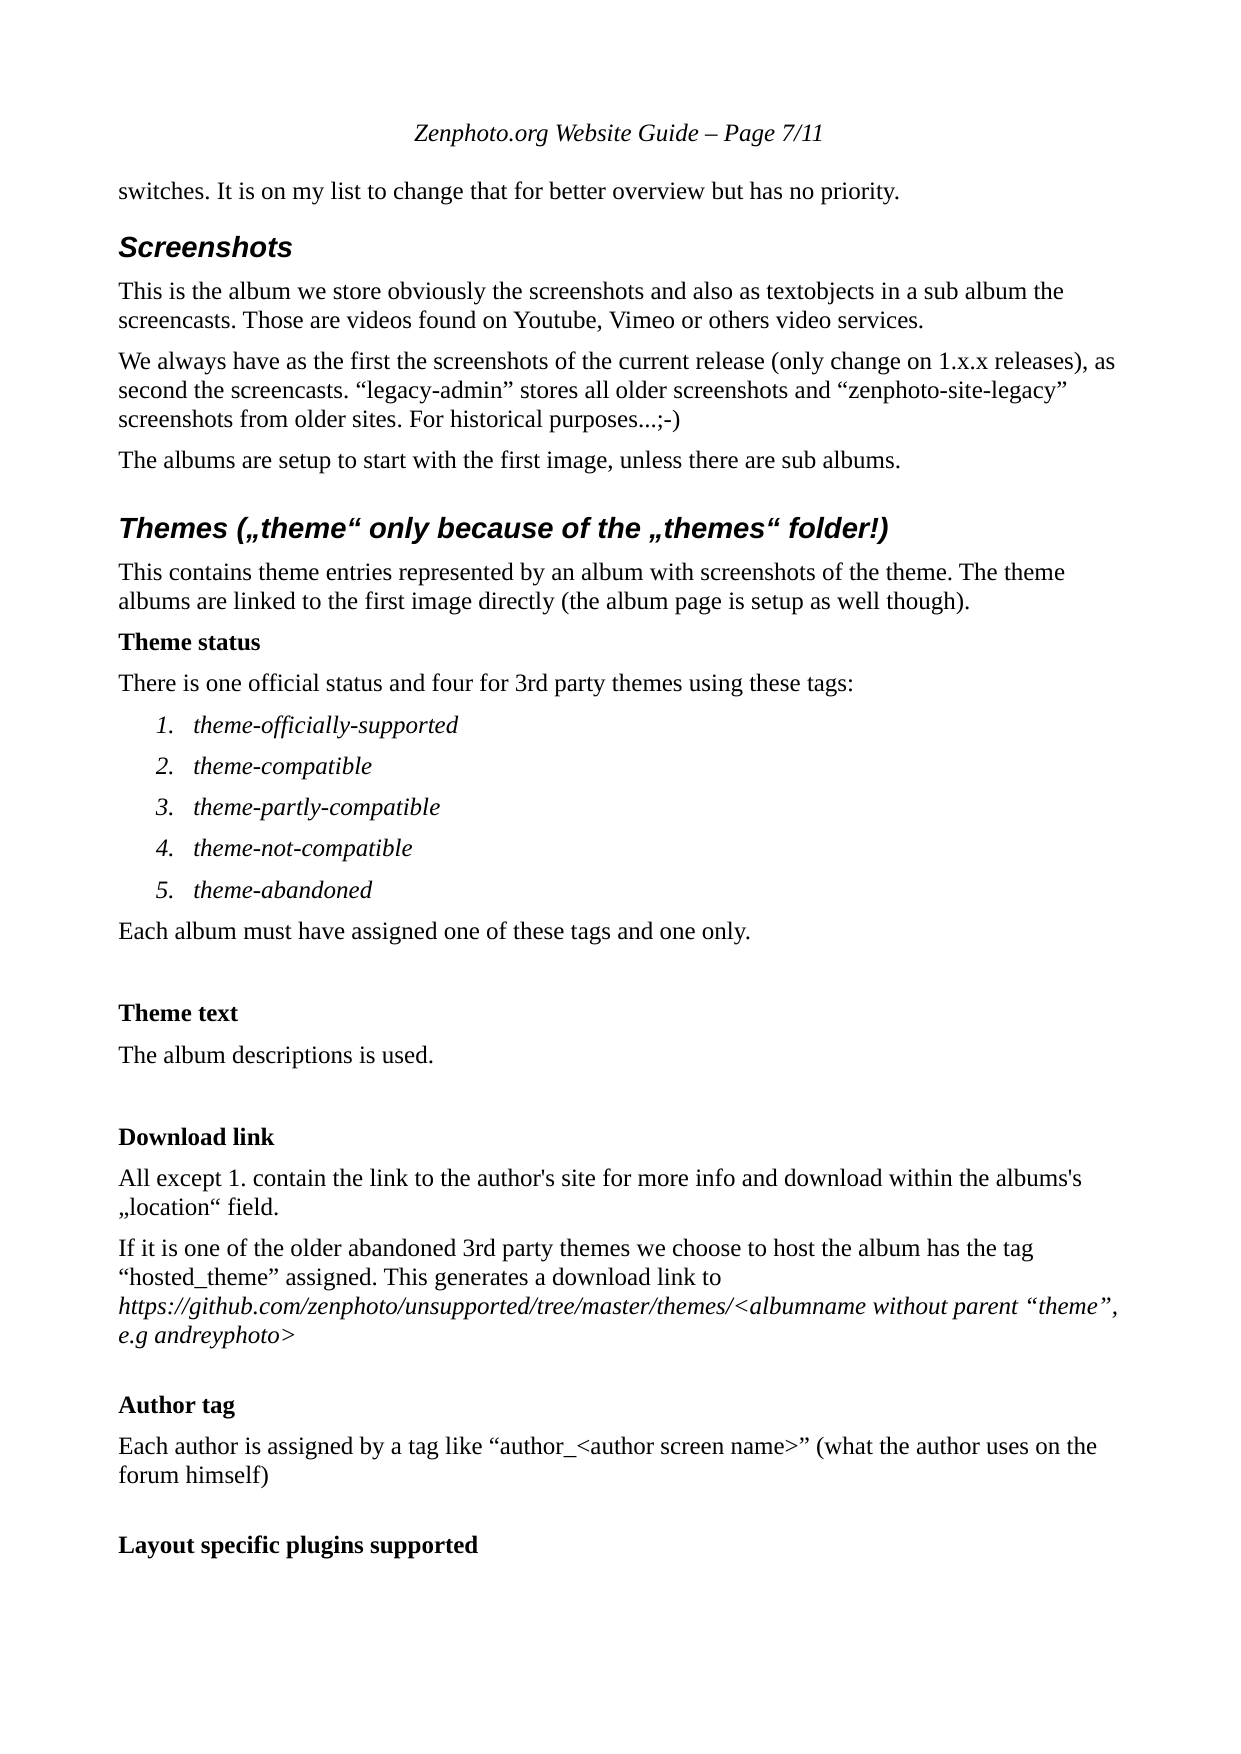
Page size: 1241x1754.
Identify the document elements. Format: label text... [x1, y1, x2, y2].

text Download link [118, 1122, 1122, 1151]
text All except 1. contain the link to the author's site for more info and download within the albums's „location“ field. [118, 1163, 1122, 1221]
text If it is one of the older abandoned 3rd party themes we choose to host the album has the tag “hosted_theme” assigned. This generates a download link to https://github.com/zenphoto/unsupported/tree/master/themes/<albumname without parent “theme”, e.g andreyphoto> [118, 1233, 1122, 1348]
text Theme status [118, 627, 1122, 656]
text We always have as the first the screenshots of the current release (only change on 1.x.x releases), as second the screencasts. “legacy-admin” stores all older screenshots and “zenphoto-site-legacy” screenshots from older sites. For historical purposes...;-) [118, 346, 1122, 432]
text Theme text [118, 998, 1122, 1027]
list theme-compatible [156, 751, 1122, 780]
text Each author is assigned by a tag like “author_<author screen name>” (what the author uses on the forum himself) [118, 1431, 1122, 1488]
text This is the album we store obviously the screenshots and also as textobjects in a sub album the screencasts. Those are videos found on Youtube, Vimeo or others video services. [118, 276, 1122, 334]
text The album descriptions is used. [118, 1040, 1122, 1068]
text Author tag [118, 1390, 1122, 1418]
subtitle Screenshots [118, 230, 1122, 264]
text switches. It is on my list to change that for better overview but has no priority. [118, 176, 1122, 205]
text Layout specific plugins supported [118, 1530, 1122, 1558]
text This contains theme entries represented by an album with screenshots of the theme. The theme albums are linked to the first image directly (the album page is setup as well though). [118, 557, 1122, 615]
list theme-not-compatible [156, 833, 1122, 862]
subtitle Themes („theme“ only because of the „themes“ folder!) [118, 511, 1122, 545]
text The albums are setup to start with the first image, unless there are sub albums. [118, 445, 1122, 474]
list theme-officially-supported [156, 710, 1122, 738]
list theme-partly-compatible [156, 792, 1122, 821]
list theme-abandoned [156, 875, 1122, 903]
text There is one official status and four for 3rd party themes using these tags: [118, 668, 1122, 697]
text Each album must have assigned one of these tags and one only. [118, 916, 1122, 945]
